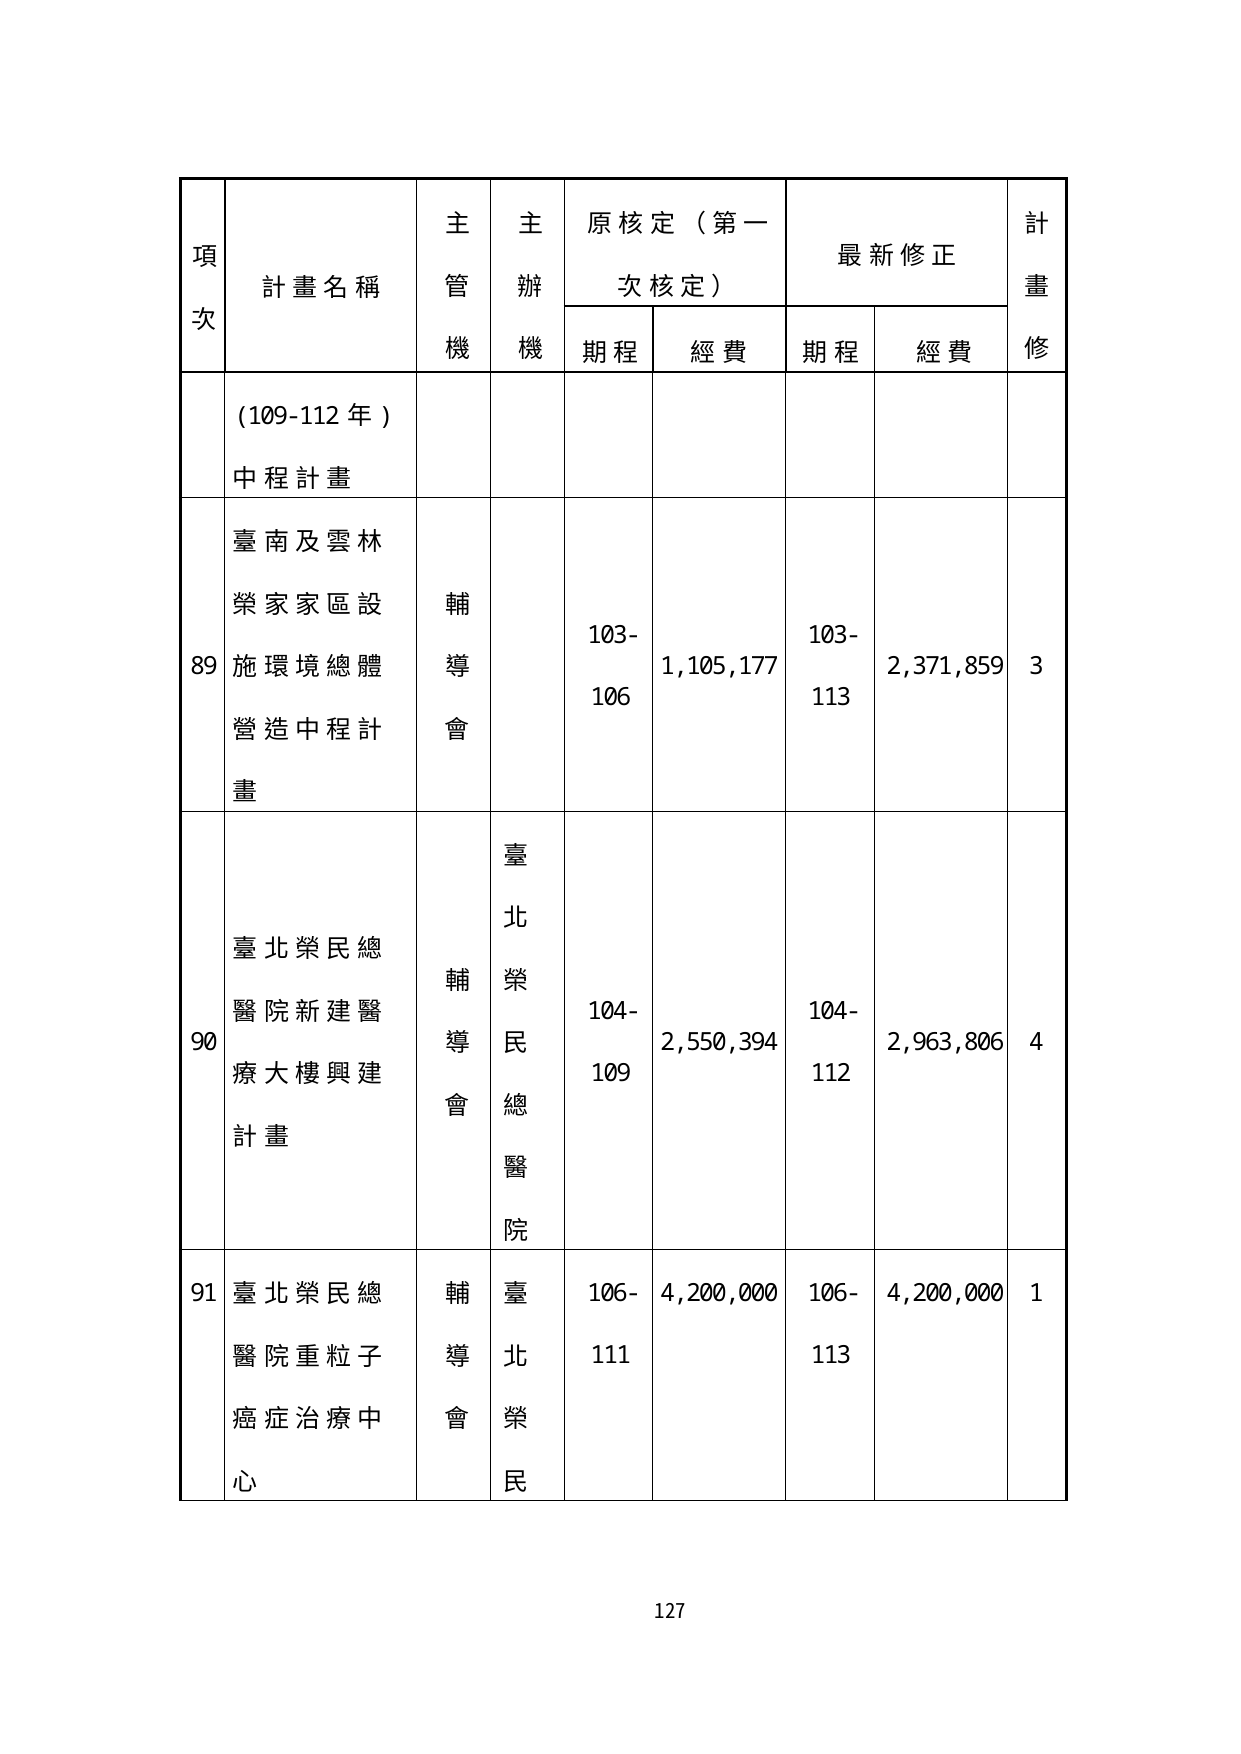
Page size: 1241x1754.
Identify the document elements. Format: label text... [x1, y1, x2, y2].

table_cell 1,105,177 [653, 498, 785, 811]
table_cell 4,200,000 [653, 1250, 785, 1500]
table_cell 90 [182, 812, 224, 1249]
table_cell 輔導會 [417, 373, 490, 497]
table_cell 91 [182, 1250, 224, 1500]
table_cell [875, 373, 1007, 497]
table_cell 臺北榮民總醫院 [491, 1250, 564, 1500]
table_cell (109-112年)中程計畫 [225, 373, 416, 497]
table_cell [491, 373, 564, 497]
table_cell [491, 498, 564, 811]
table_cell 104-112 [786, 812, 874, 1249]
table_cell 106-111 [565, 1250, 652, 1500]
table_cell 2,371,859 [875, 498, 1007, 811]
table_cell 4 [1008, 812, 1065, 1249]
table_cell 2,963,806 [875, 812, 1007, 1249]
table_cell 1 [1008, 1250, 1065, 1500]
table_cell 輔導會 [417, 498, 490, 811]
table_cell [786, 373, 874, 497]
table_cell [565, 373, 652, 497]
table_cell 期程 [787, 307, 874, 371]
table_header 最新修正 [787, 180, 1007, 305]
table_cell 103-106 [565, 498, 652, 811]
table_header 計畫名稱 [226, 180, 416, 371]
table_cell 臺北榮民總醫院新建醫療大樓興建計畫 [225, 812, 416, 1249]
table_cell 輔導會 [417, 812, 490, 1249]
table_cell 103-113 [786, 498, 874, 811]
table_cell 2,550,394 [653, 812, 785, 1249]
table_cell 臺北榮民總醫院 [491, 812, 564, 1249]
table_header 原核定（第一次核定） [565, 180, 785, 305]
table_header 主辦 機關 [491, 180, 564, 371]
table_header 項次 [182, 180, 224, 371]
table_cell 臺南及雲林榮家家區設施環境總體營造中程計畫 [225, 498, 416, 811]
table_cell 104-109 [565, 812, 652, 1249]
table_header 計畫修正次數 [1008, 180, 1065, 371]
table_cell 4,200,000 [875, 1250, 1007, 1500]
table_cell 89 [182, 498, 224, 811]
table_cell 期程 [565, 307, 652, 371]
table_cell 經費 [654, 307, 785, 371]
table_cell 輔導會 [417, 1250, 490, 1500]
table_cell 臺北榮民總醫院重粒子癌症治療中心 [225, 1250, 416, 1500]
table_cell 3 [1008, 498, 1065, 811]
table_cell 106-113 [786, 1250, 874, 1500]
table_cell [182, 373, 224, 497]
table_cell 1 [1008, 373, 1065, 497]
table_cell 經費 [875, 307, 1007, 371]
table_header 主管 機關 [417, 180, 490, 371]
table_cell [653, 373, 785, 497]
